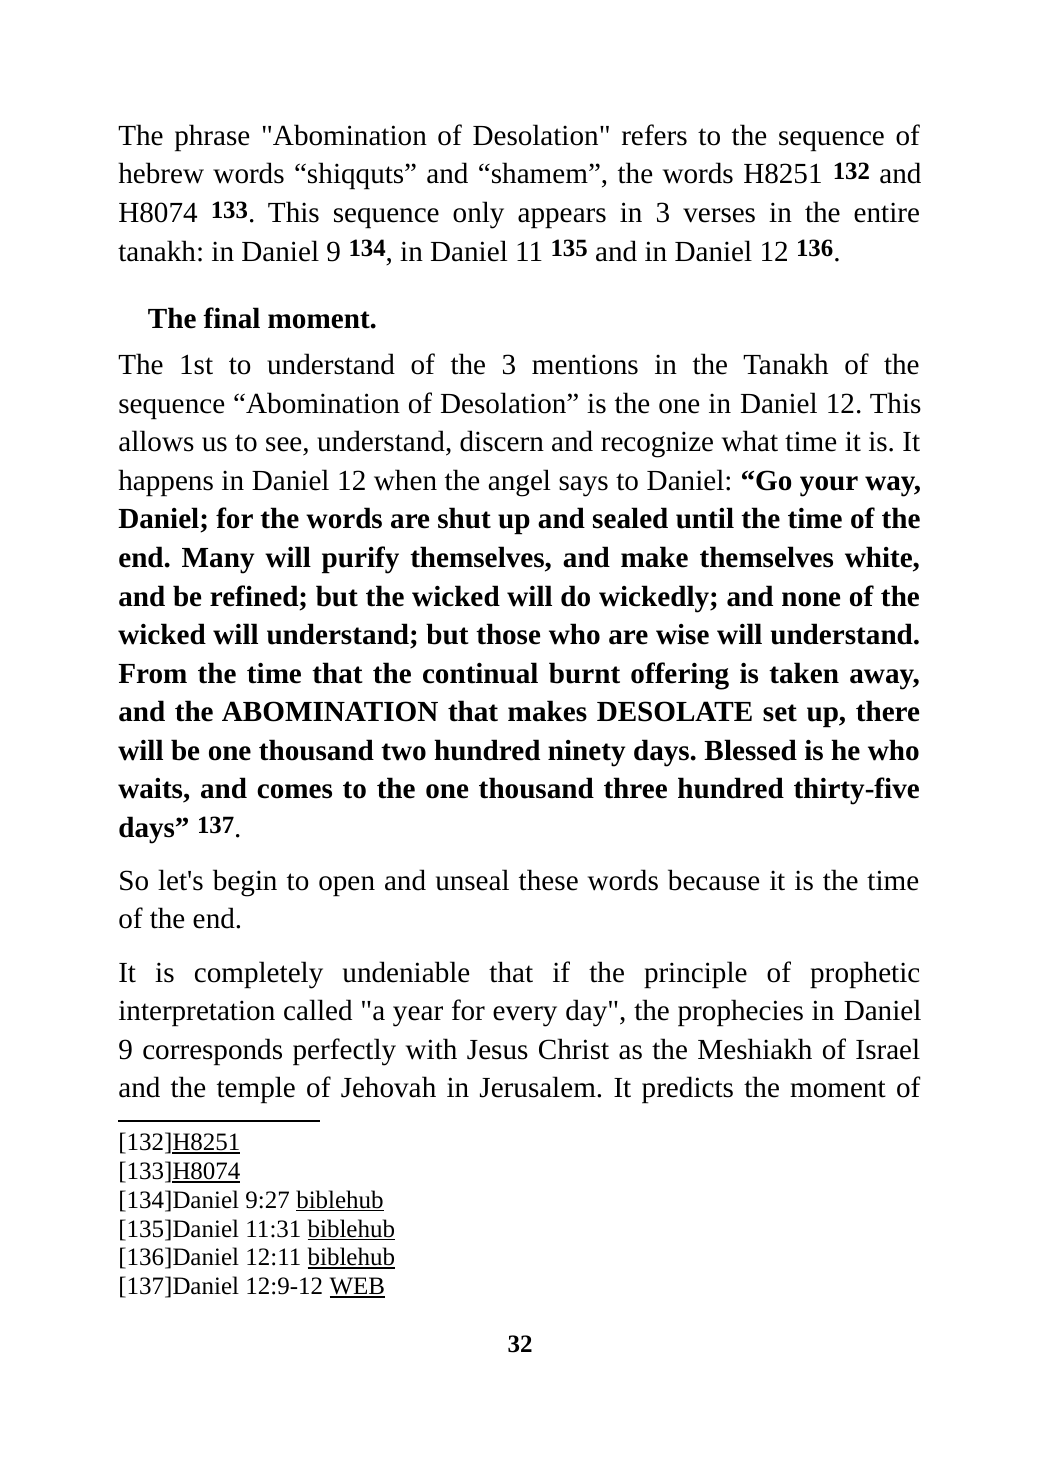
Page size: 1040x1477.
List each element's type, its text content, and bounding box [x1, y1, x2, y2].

text The 1st to understand of the 3 mentions in the Tanakh of the sequence “Abomination of Desolation” is the one in Daniel 12. This allows us to see, understand, discern and recognize what time it is. It happens in Daniel 12 when the angel says to Daniel: “Go your way, Daniel; for the words are shut up and sealed until the time of the end. Many will purify themselves, and make themselves white, and be refined; but the wicked will do wickedly; and none of the wicked will understand; but those who are wise will understand. From the time that the continual burnt offering is taken away, and the ABOMINATION that makes DESOLATE set up, there will be one thousand two hundred ninety days. Blessed is he who waits, and comes to the one thousand three hundred thirty-five days” . [118, 347, 921, 843]
text So let's begin to open and unseal these words because it is the time of the end. [118, 863, 921, 935]
text Daniel 12:9-12 WEB [118, 1271, 921, 1300]
text H8251 [118, 1127, 921, 1156]
subtitle The final moment. [148, 301, 921, 335]
text H8074 [118, 1156, 921, 1185]
text Daniel 11:31 biblehub [118, 1214, 921, 1242]
text Daniel 9:27 biblehub [118, 1185, 921, 1214]
text It is completely undeniable that if the principle of prophetic interpretation called "a year for every day", the prophecies in Daniel 9 corresponds perfectly with Jesus Christ as the Meshiakh of Israel and the temple of Jehovah in Jerusalem. It predicts the moment of [118, 955, 921, 1104]
text The phrase "Abomination of Desolation" refers to the sequence of hebrew words “shiqquts” and “shamem”, the words H8251 and H8074 . This sequence only appears in 3 verses in the entire tanakh: in Daniel 9 , in Daniel 11 and in Daniel 12 . [118, 118, 921, 267]
text Daniel 12:11 biblehub [118, 1242, 921, 1271]
